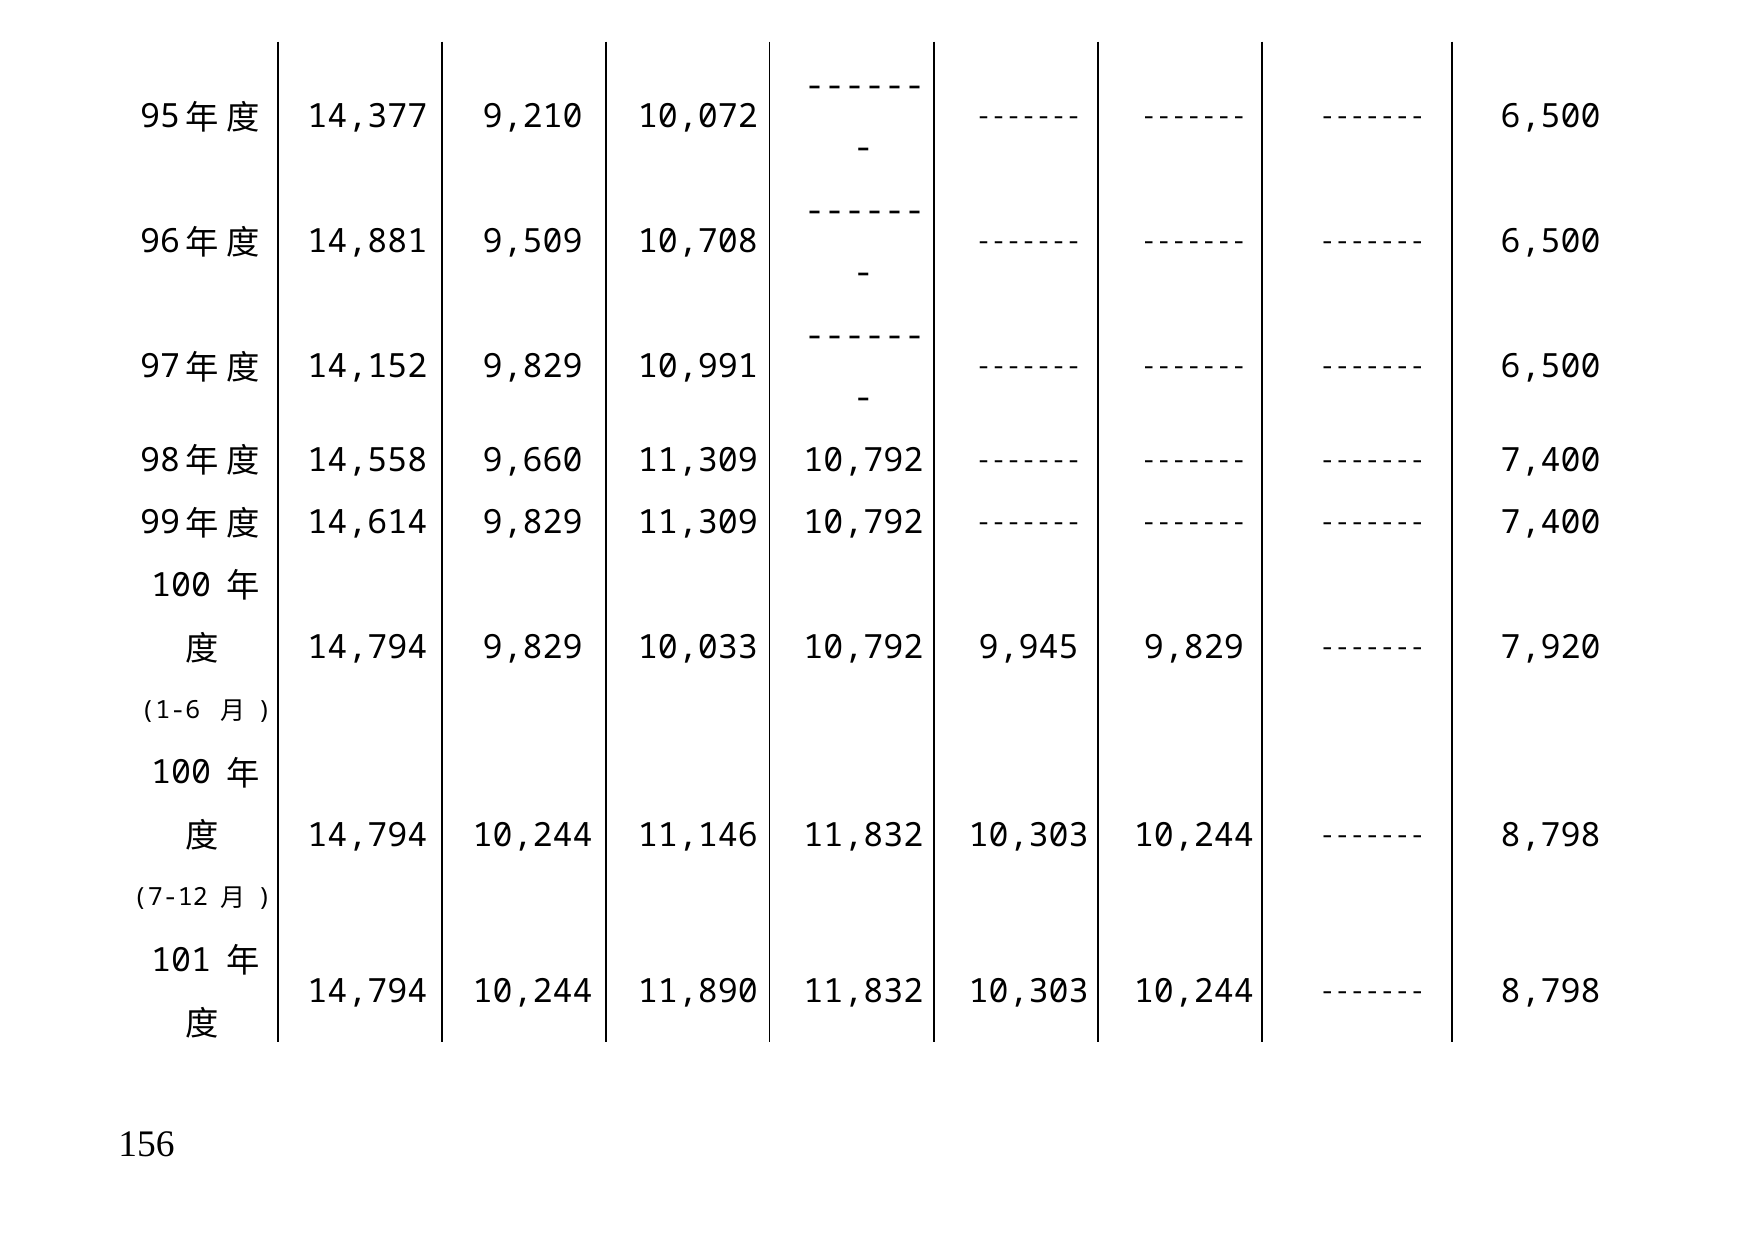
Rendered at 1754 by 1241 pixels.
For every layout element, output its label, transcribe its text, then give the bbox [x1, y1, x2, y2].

table_cell 6,500 [1453, 42, 1642, 167]
table_cell 9,829 [443, 542, 605, 729]
table_cell ------- [1263, 729, 1451, 917]
table_cell 10,303 [935, 917, 1097, 1042]
table_cell ------- [1263, 167, 1451, 292]
table_cell 14,614 [279, 479, 441, 542]
table_cell ------- [1263, 417, 1451, 479]
table_cell 10,792 [770, 417, 933, 479]
table_cell 14,881 [279, 167, 441, 292]
table_cell 14,377 [279, 42, 441, 167]
table_cell ------- [1099, 42, 1261, 167]
table_cell 6,500 [1453, 292, 1642, 417]
table_cell 100年度 (1-6月) [115, 542, 277, 729]
table_cell 9,829 [1099, 542, 1261, 729]
table_cell 97年度 [115, 292, 277, 417]
table_cell 10,792 [770, 542, 933, 729]
table_cell 10,244 [443, 917, 605, 1042]
table_cell ------- [770, 167, 933, 292]
table_cell 14,794 [279, 729, 441, 917]
table_cell ------- [770, 42, 933, 167]
table_cell 9,210 [443, 42, 605, 167]
table_cell 9,945 [935, 542, 1097, 729]
table_cell ------- [1099, 167, 1261, 292]
table_cell ------- [1263, 292, 1451, 417]
table_cell 98年度 [115, 417, 277, 479]
table_cell ------- [935, 417, 1097, 479]
table_cell ------- [770, 292, 933, 417]
table_cell 10,033 [607, 542, 769, 729]
table_cell 14,794 [279, 542, 441, 729]
table_cell 14,794 [279, 917, 441, 1042]
table_cell 11,832 [770, 917, 933, 1042]
table_cell ------- [1263, 479, 1451, 542]
table_cell 14,558 [279, 417, 441, 479]
table_cell 96年度 [115, 167, 277, 292]
table_cell 11,832 [770, 729, 933, 917]
table_cell 10,708 [607, 167, 769, 292]
table_cell 14,152 [279, 292, 441, 417]
table_cell 10,072 [607, 42, 769, 167]
table_cell ------- [935, 167, 1097, 292]
table_cell 9,660 [443, 417, 605, 479]
table_cell ------- [935, 292, 1097, 417]
table_cell 11,309 [607, 417, 769, 479]
table_cell ------- [935, 42, 1097, 167]
table_cell 95年度 [115, 42, 277, 167]
table_cell 7,400 [1453, 417, 1642, 479]
table_cell 11,146 [607, 729, 769, 917]
table_cell 8,798 [1453, 729, 1642, 917]
table_cell 10,991 [607, 292, 769, 417]
table_cell 10,303 [935, 729, 1097, 917]
table_cell ------- [1099, 417, 1261, 479]
table_cell ------- [1263, 917, 1451, 1042]
table_cell ------- [935, 479, 1097, 542]
table_cell 6,500 [1453, 167, 1642, 292]
table_cell ------- [1263, 542, 1451, 729]
table_cell 9,829 [443, 479, 605, 542]
table_cell ------- [1099, 479, 1261, 542]
table_cell 8,798 [1453, 917, 1642, 1042]
table_cell 99年度 [115, 479, 277, 542]
table_cell ------- [1263, 42, 1451, 167]
table_cell 9,829 [443, 292, 605, 417]
table_cell 100年度 (7-12月) [115, 729, 277, 917]
table_cell 10,792 [770, 479, 933, 542]
table_cell 11,890 [607, 917, 769, 1042]
table_cell 10,244 [1099, 729, 1261, 917]
table_cell 9,509 [443, 167, 605, 292]
table_cell 10,244 [443, 729, 605, 917]
table_cell 101年度 [115, 917, 277, 1042]
table_cell 10,244 [1099, 917, 1261, 1042]
table_cell 11,309 [607, 479, 769, 542]
table_cell ------- [1099, 292, 1261, 417]
table_cell 7,400 [1453, 479, 1642, 542]
table_cell 7,920 [1453, 542, 1642, 729]
